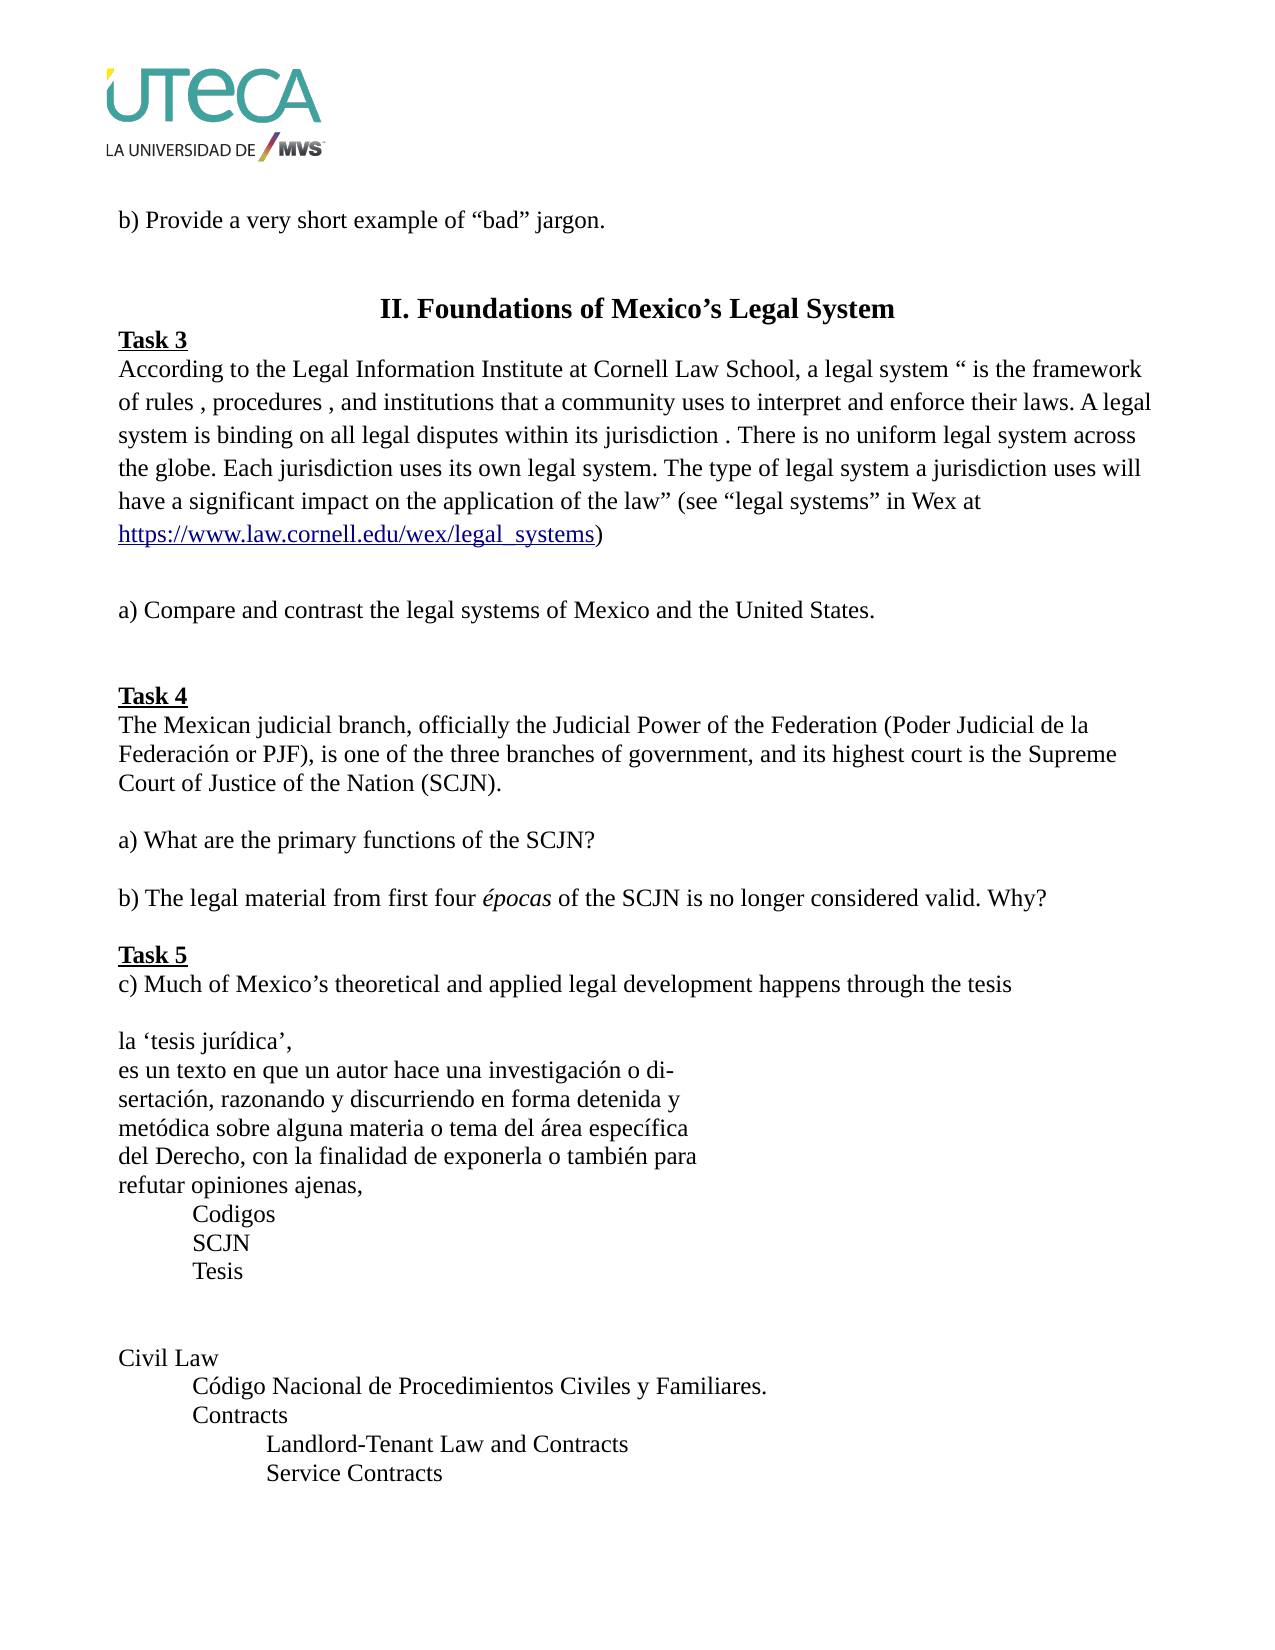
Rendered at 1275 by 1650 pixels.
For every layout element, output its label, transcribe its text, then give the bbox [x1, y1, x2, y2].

text a) What are the primary functions of the SCJN? [118, 825, 1157, 854]
text es un texto en que un autor hace una investigación o di- [118, 1055, 1157, 1084]
text Civil Law [118, 1343, 1157, 1371]
text c) Much of Mexico’s theoretical and applied legal development happens through the tesis [118, 969, 1157, 998]
text metódica sobre alguna materia o tema del área específica [118, 1113, 1157, 1141]
text refutar opiniones ajenas, [118, 1170, 1157, 1199]
text la ‘tesis jurídica’, [118, 1026, 1157, 1055]
text According to the Legal Information Institute at Cornell Law School, a legal system “ is the framework of rules , procedures , and institutions that a community uses to interpret and enforce their laws. A legal system is binding on all legal disputes within its jurisdiction . There is no uniform legal system across the globe. Each jurisdiction uses its own legal system. The type of legal system a jurisdiction uses will have a significant impact on the application of the law” (see “legal systems” in Wex at https://www.law.cornell.edu/wex/legal_systems) [118, 354, 1157, 547]
text b) The legal material from first four épocas of the SCJN is no longer considered valid. Why? [118, 883, 1157, 911]
text SCJN [118, 1228, 1157, 1256]
text Contracts [118, 1400, 1157, 1429]
text Task 4 [118, 681, 1157, 710]
text Landlord-Tenant Law and Contracts [118, 1429, 1157, 1458]
picture [104, 64, 328, 166]
text Service Contracts [118, 1458, 1157, 1486]
text a) Compare and contrast the legal systems of Mexico and the United States. [118, 595, 1157, 624]
text b) Provide a very short example of “bad” jargon. [118, 205, 1157, 234]
text Tesis [118, 1256, 1157, 1285]
text The Mexican judicial branch, officially the Judicial Power of the Federation (Poder Judicial de la Federación or PJF), is one of the three branches of government, and its highest court is the Supreme Court of Justice of the Nation (SCJN). [118, 710, 1157, 796]
text del Derecho, con la finalidad de exponerla o también para [118, 1141, 1157, 1170]
text Task 5 [118, 940, 1157, 969]
text Codigos [118, 1199, 1157, 1228]
text Código Nacional de Procedimientos Civiles y Familiares. [118, 1371, 1157, 1400]
text sertación, razonando y discurriendo en forma detenida y [118, 1084, 1157, 1113]
text Task 3 [118, 325, 1157, 354]
text II. Foundations of Mexico’s Legal System [118, 291, 1157, 325]
